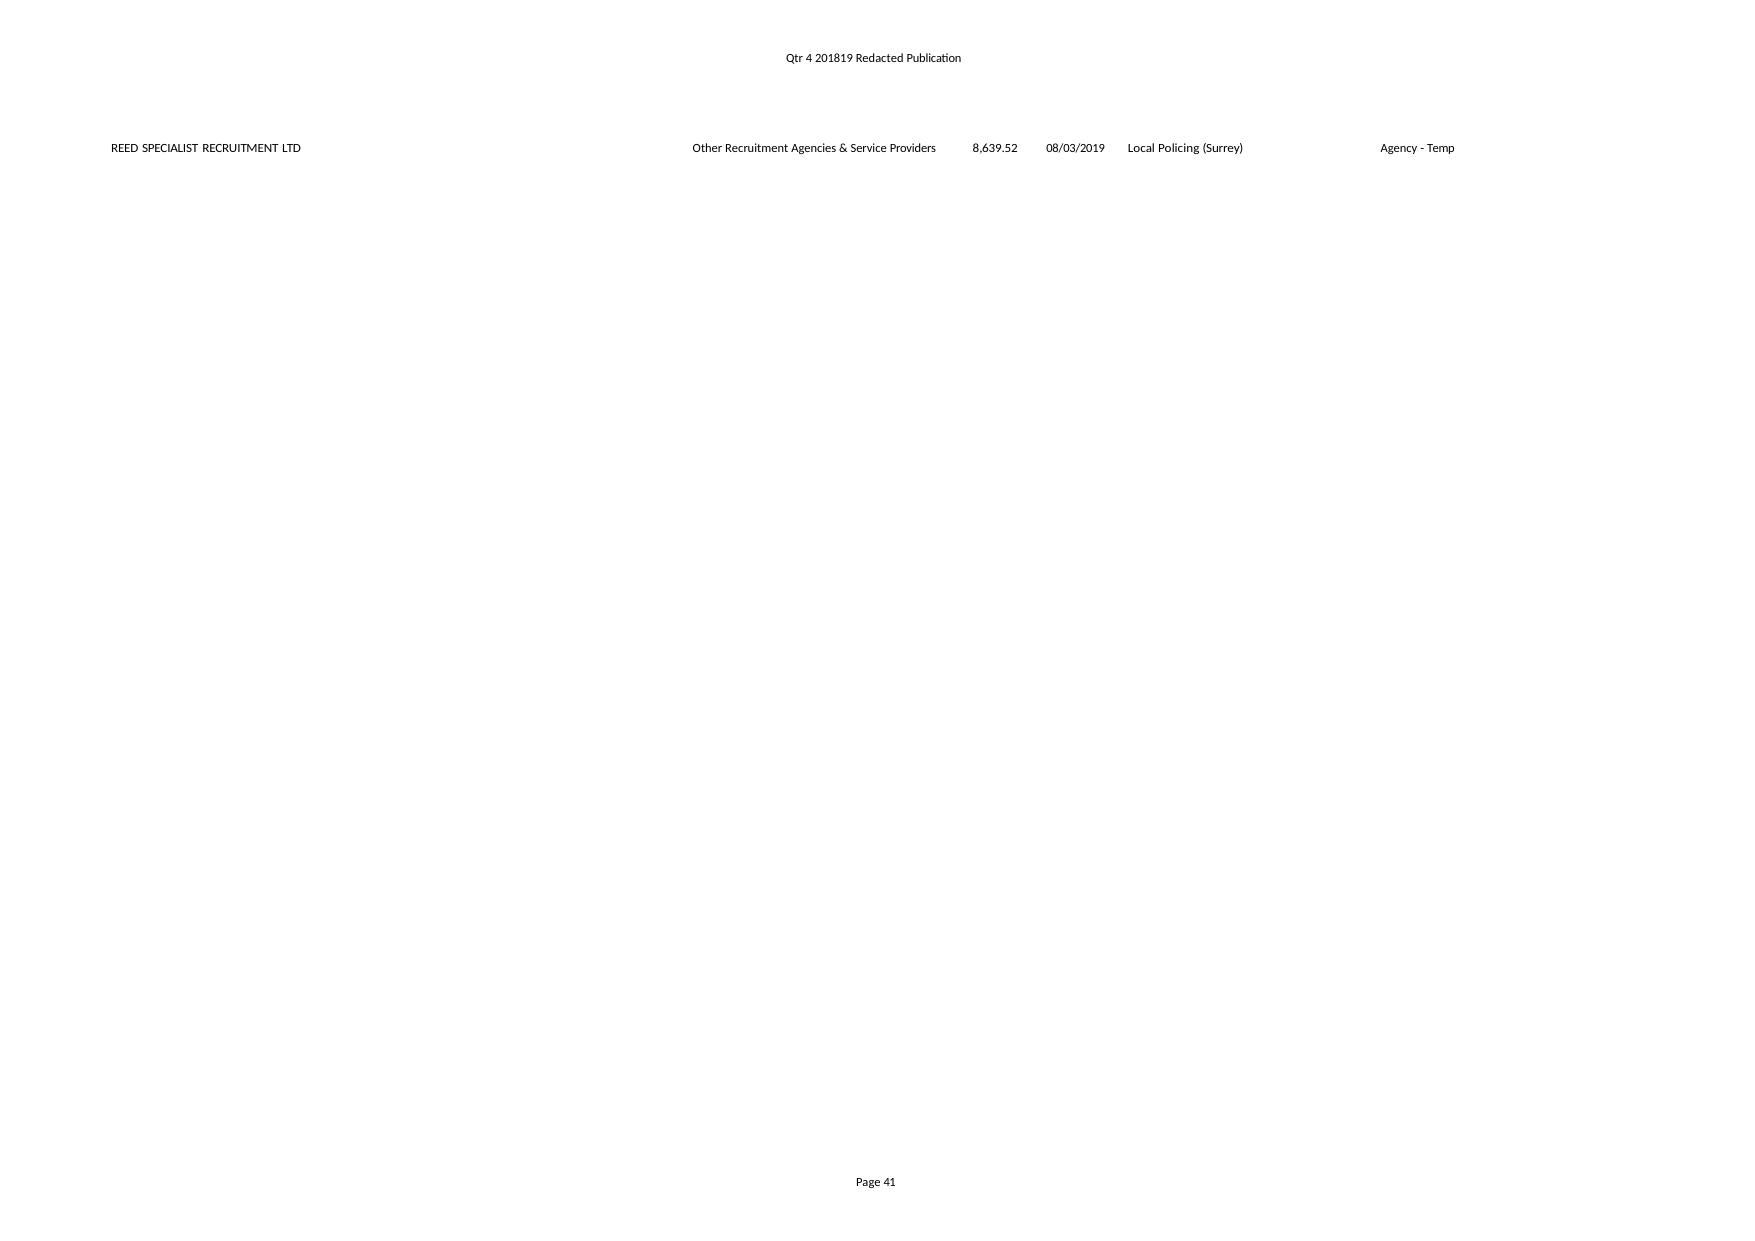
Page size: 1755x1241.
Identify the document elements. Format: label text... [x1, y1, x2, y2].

table_cell 8,639.52 [947, 140, 1031, 157]
table_cell REED SPECIALIST RECRUITMENT LTD [108, 140, 530, 157]
table_cell 08/03/2019 [1031, 140, 1117, 157]
table_cell Local Policing (Surrey) [1117, 140, 1342, 157]
table_cell Other Recruitment Agencies & Service Providers [530, 140, 947, 157]
table_cell Agency - Temp [1342, 140, 1597, 157]
